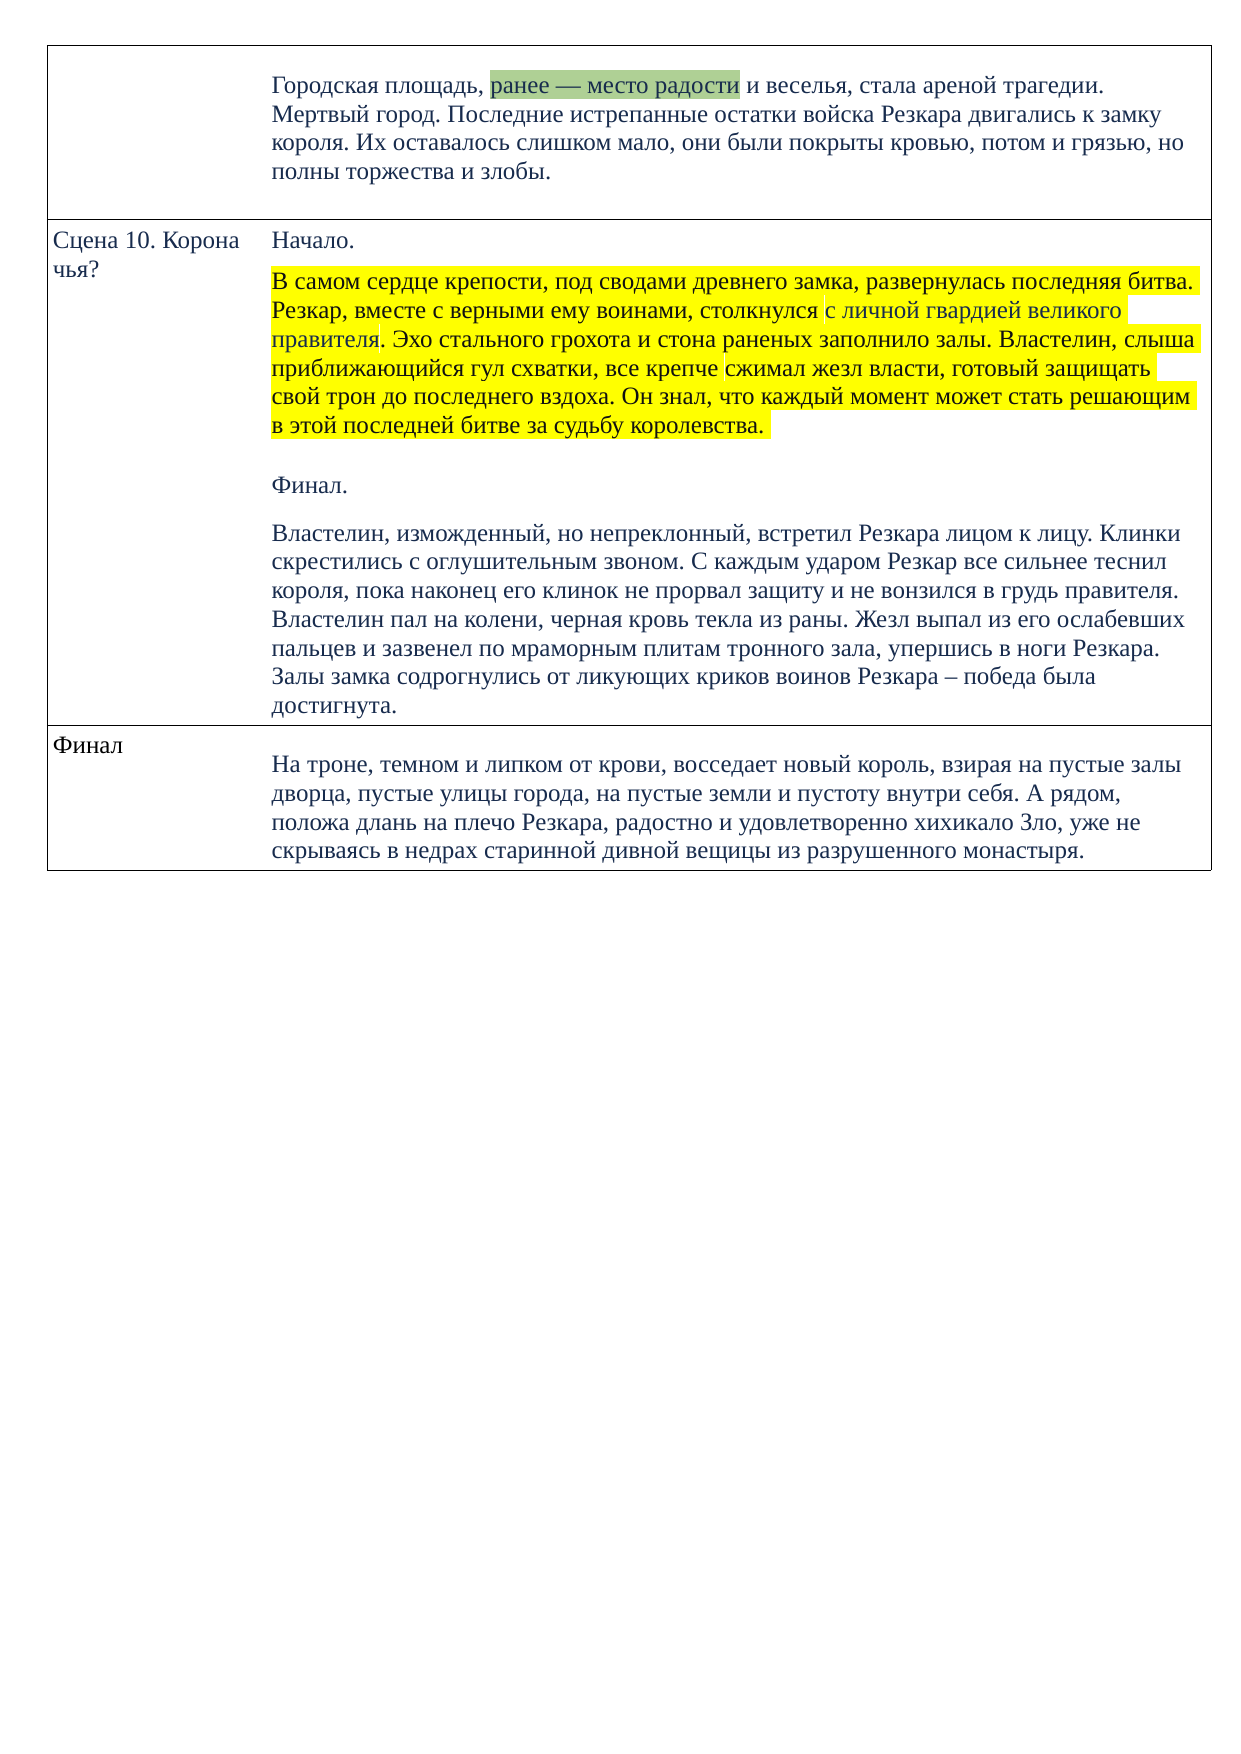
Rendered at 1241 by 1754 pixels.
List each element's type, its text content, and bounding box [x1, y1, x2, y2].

table_cell [48, 46, 266, 219]
table_cell Сцена 10. Корона чья? [48, 220, 266, 725]
table_cell Начало. В самом сердце крепости, под сводами древнего замка, развернулась последняя битва. Резкар, вместе с верными ему воинами, столкнулся с личной гвардией великого правителя. Эхо стального грохота и стона раненых заполнило залы. Властелин, слыша приближающийся гул схватки, все крепче сжимал жезл власти, готовый защищать свой трон до последнего вздоха. Он знал, что каждый момент может стать решающим в этой последней битве за судьбу королевства. Финал. Властелин, изможденный, но непреклонный, встретил Резкара лицом к лицу. Клинки скрестились с оглушительным звоном. С каждым ударом Резкар все сильнее теснил короля, пока наконец его клинок не прорвал защиту и не вонзился в грудь правителя. Властелин пал на колени, черная кровь текла из раны. Жезл выпал из его ослабевших пальцев и зазвенел по мраморным плитам тронного зала, упершись в ноги Резкара. Залы замка содрогнулись от ликующих криков воинов Резкара – победа была достигнута. [266, 220, 1211, 725]
table_cell Городская площадь, ранее — место радости и веселья, стала ареной трагедии. Мертвый город. Последние истрепанные остатки войска Резкара двигались к замку короля. Их оставалось слишком мало, они были покрыты кровью, потом и грязью, но полны торжества и злобы. [266, 46, 1211, 219]
table_cell На троне, темном и липком от крови, восседает новый король, взирая на пустые залы дворца, пустые улицы города, на пустые земли и пустоту внутри себя. А рядом, положа длань на плечо Резкара, радостно и удовлетворенно хихикало Зло, уже не скрываясь в недрах старинной дивной вещицы из разрушенного монастыря. [266, 726, 1211, 870]
table_cell Финал [48, 726, 266, 870]
